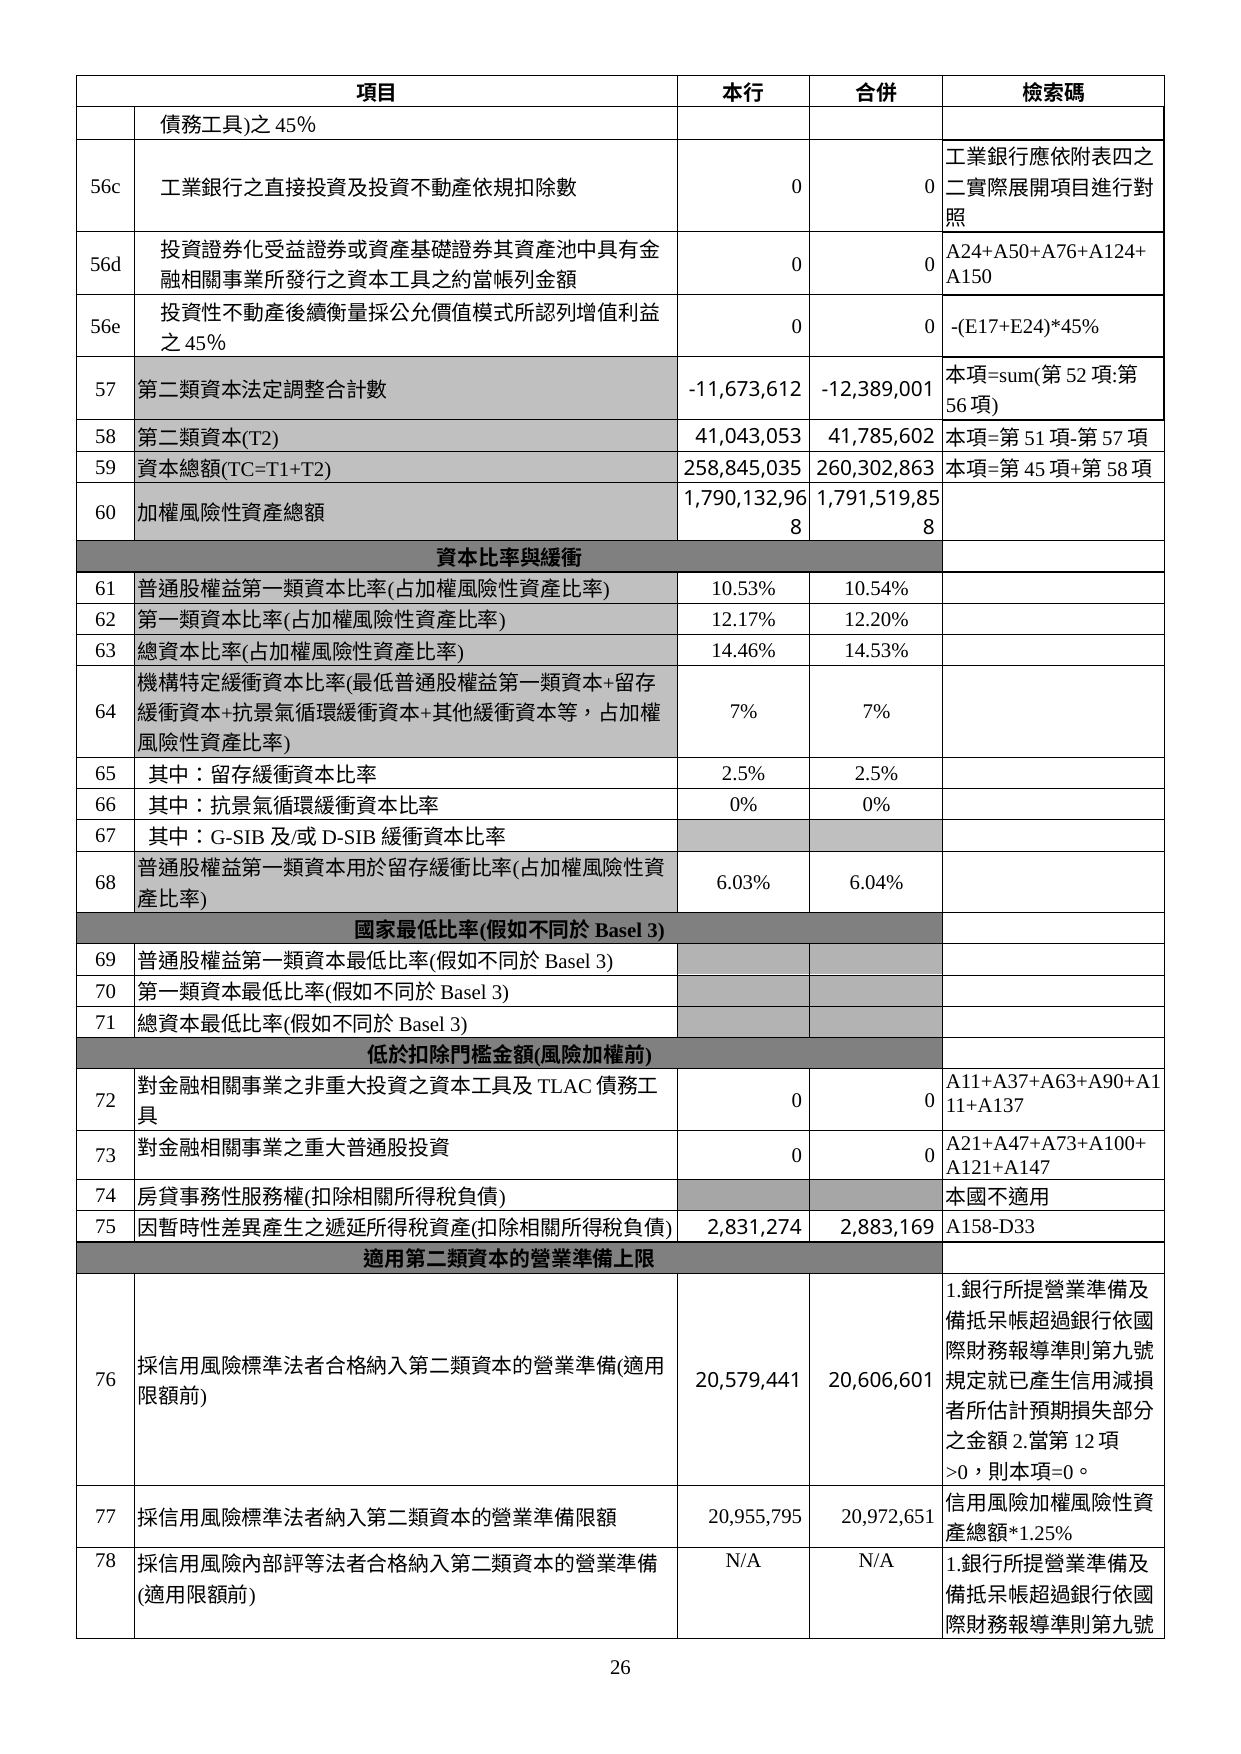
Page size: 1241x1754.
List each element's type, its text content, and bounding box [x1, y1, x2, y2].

table_cell 62 [77, 604, 134, 634]
table_cell 總資本比率(占加權風險性資產比率) [135, 635, 677, 665]
table_cell [943, 541, 1164, 571]
table_cell 2,883,169 [810, 1211, 942, 1241]
table_cell 56e [77, 295, 134, 356]
table_cell 本項=第45項+第58項 [943, 452, 1164, 482]
table_cell 其中：G-SIB 及/或D-SIB 緩衝資本比率 [135, 820, 677, 851]
table_cell 20,606,601 [810, 1274, 942, 1485]
table_cell [943, 604, 1164, 634]
table_cell [943, 852, 1164, 912]
table_cell 12.20% [810, 604, 942, 634]
table_cell A158-D33 [943, 1211, 1164, 1241]
table_cell 10.54% [810, 573, 942, 603]
table_cell A11+A37+A63+A90+A111+A137 [943, 1069, 1164, 1130]
table_cell [943, 1007, 1164, 1037]
table_cell 6.03% [678, 852, 809, 912]
table_cell N/A [810, 1548, 942, 1638]
table_cell 70 [77, 976, 134, 1006]
table_cell 59 [77, 452, 134, 482]
table_cell 69 [77, 944, 134, 974]
table_cell [943, 666, 1164, 757]
table_cell 投資性不動產後續衡量採公允價值模式所認列增值利益之45％ [135, 295, 677, 356]
table_cell 260,302,863 [810, 452, 942, 482]
table_cell A21+A47+A73+A100+A121+A147 [943, 1131, 1164, 1179]
table_cell 6.04% [810, 852, 942, 912]
table_cell 65 [77, 758, 134, 788]
table_cell 適用第二類資本的營業準備上限 [77, 1243, 942, 1273]
table_cell 其中：留存緩衝資本比率 [135, 758, 677, 788]
table_cell 0 [810, 295, 942, 356]
table_cell 73 [77, 1131, 134, 1179]
table_cell 0 [810, 232, 942, 294]
table_cell [943, 758, 1164, 788]
table_cell 第一類資本最低比率(假如不同於Basel 3) [135, 976, 677, 1006]
table_cell 14.53% [810, 635, 942, 665]
table_cell -12,389,001 [810, 357, 942, 419]
table_cell -(E17+E24)*45% [943, 296, 1163, 356]
table_cell [943, 913, 1164, 943]
table_cell 75 [77, 1211, 134, 1241]
table_cell 20,579,441 [678, 1274, 809, 1485]
table_cell 66 [77, 789, 134, 819]
table_cell 41,043,053 [678, 420, 809, 451]
table_cell 採信用風險內部評等法者合格納入第二類資本的營業準備(適用限額前) [135, 1548, 677, 1638]
table_cell 14.46% [678, 635, 809, 665]
table_cell 房貸事務性服務權(扣除相關所得稅負債) [135, 1180, 677, 1210]
table_header 檢索碼 [943, 76, 1164, 106]
table_cell 因暫時性差異產生之遞延所得稅資產(扣除相關所得稅負債) [135, 1211, 677, 1241]
table_cell 60 [77, 483, 134, 540]
table_cell [678, 1180, 809, 1210]
table_cell 國家最低比率(假如不同於Basel 3) [77, 913, 942, 943]
table_cell 0% [678, 789, 809, 819]
table_cell 10.53% [678, 573, 809, 603]
table_cell 1,790,132,968 [678, 483, 809, 540]
table_cell 72 [77, 1069, 134, 1130]
table_cell 0 [810, 1069, 942, 1130]
table_cell 0 [678, 1069, 809, 1130]
table_cell [810, 976, 942, 1006]
table_cell [943, 573, 1164, 603]
table_cell 普通股權益第一類資本最低比率(假如不同於Basel 3) [135, 944, 677, 974]
table_cell 資本總額(TC=T1+T2) [135, 452, 677, 482]
table_cell 投資證券化受益證券或資產基礎證券其資產池中具有金融相關事業所發行之資本工具之約當帳列金額 [135, 232, 677, 294]
table_cell 1.銀行所提營業準備及備抵呆帳超過銀行依國際財務報導準則第九號 [943, 1548, 1164, 1638]
table_cell 普通股權益第一類資本比率(占加權風險性資產比率) [135, 573, 677, 603]
table_cell [678, 107, 809, 138]
table_cell 63 [77, 635, 134, 665]
table_cell [943, 789, 1164, 819]
table_cell 64 [77, 666, 134, 757]
table_cell [943, 820, 1164, 851]
table_cell 1,791,519,858 [810, 483, 942, 540]
table_cell 2.5% [678, 758, 809, 788]
table_cell 7% [678, 666, 809, 757]
table_cell 總資本最低比率(假如不同於Basel 3) [135, 1007, 677, 1037]
table_header 本行 [678, 76, 809, 106]
table_cell 0 [678, 295, 809, 356]
table_cell 68 [77, 852, 134, 912]
table_cell [810, 107, 942, 138]
table_cell 58 [77, 420, 134, 451]
table_cell [810, 820, 942, 851]
table_cell A24+A50+A76+A124+A150 [943, 233, 1163, 294]
table_cell 資本比率與緩衝 [77, 541, 942, 571]
table_cell 0 [810, 140, 942, 231]
table_cell 0 [678, 140, 809, 231]
table_cell [678, 976, 809, 1006]
table_cell 加權風險性資產總額 [135, 483, 677, 540]
table_cell 0% [810, 789, 942, 819]
table_cell 機構特定緩衝資本比率(最低普通股權益第一類資本+留存緩衝資本+抗景氣循環緩衝資本+其他緩衝資本等，占加權風險性資產比率) [135, 666, 677, 757]
table_cell -11,673,612 [678, 357, 809, 419]
table_cell 76 [77, 1274, 134, 1485]
table_cell 57 [77, 357, 134, 419]
table_cell 20,972,651 [810, 1486, 942, 1547]
table_cell 第二類資本法定調整合計數 [135, 357, 677, 419]
table_cell 採信用風險標準法者納入第二類資本的營業準備限額 [135, 1486, 677, 1547]
table_cell 對金融相關事業之非重大投資之資本工具及TLAC債務工具 [135, 1069, 677, 1130]
table_cell [810, 944, 942, 974]
table_cell 74 [77, 1180, 134, 1210]
table_cell [943, 1038, 1164, 1068]
table_cell [678, 944, 809, 974]
table_cell [943, 944, 1164, 974]
table_cell 67 [77, 820, 134, 851]
table_cell [810, 1007, 942, 1037]
table_cell 第一類資本比率(占加權風險性資產比率) [135, 604, 677, 634]
table_cell 61 [77, 573, 134, 603]
table_cell [943, 635, 1164, 665]
table_cell 本國不適用 [943, 1180, 1164, 1210]
table_cell 工業銀行之直接投資及投資不動產依規扣除數 [135, 140, 677, 231]
table_cell 本項=sum(第52項:第56項) [943, 358, 1163, 419]
table_cell 0 [678, 1131, 809, 1179]
table_cell 第二類資本(T2) [135, 420, 677, 451]
table_cell 12.17% [678, 604, 809, 634]
table_cell [943, 107, 1163, 138]
table_cell 本項=第51項-第57項 [943, 421, 1164, 451]
table_header 項目 [77, 76, 677, 106]
table_cell 2.5% [810, 758, 942, 788]
table_cell 56d [77, 232, 134, 294]
table_cell 對金融相關事業之重大普通股投資 [135, 1131, 677, 1179]
table_cell 1.銀行所提營業準備及備抵呆帳超過銀行依國際財務報導準則第九號規定就已產生信用減損者所估計預期損失部分之金額2.當第12項>0，則本項=0。 [943, 1274, 1164, 1485]
table_cell 20,955,795 [678, 1486, 809, 1547]
table_cell 2,831,274 [678, 1211, 809, 1241]
table_cell 0 [810, 1131, 942, 1179]
table_cell 其中：抗景氣循環緩衝資本比率 [135, 789, 677, 819]
table_cell 78 [77, 1548, 134, 1638]
table_cell [678, 1007, 809, 1037]
table_cell 7% [810, 666, 942, 757]
table_cell 工業銀行應依附表四之二實際展開項目進行對照 [943, 141, 1163, 231]
table_cell [810, 1180, 942, 1210]
table_cell 信用風險加權風險性資產總額*1.25% [943, 1486, 1164, 1547]
table_cell N/A [678, 1548, 809, 1638]
table_cell 71 [77, 1007, 134, 1037]
table_cell 41,785,602 [810, 420, 942, 451]
table_cell 258,845,035 [678, 452, 809, 482]
table_cell [943, 483, 1164, 540]
table_cell [77, 107, 134, 138]
table_header 合併 [810, 76, 942, 106]
table_cell 56c [77, 140, 134, 231]
table_cell 0 [678, 232, 809, 294]
table_cell 普通股權益第一類資本用於留存緩衝比率(占加權風險性資產比率) [135, 852, 677, 912]
table_cell 77 [77, 1486, 134, 1547]
table_cell [678, 820, 809, 851]
table_cell 債務工具)之45％ [135, 107, 677, 138]
table_cell 採信用風險標準法者合格納入第二類資本的營業準備(適用限額前) [135, 1274, 677, 1485]
table_cell [943, 976, 1164, 1006]
table_cell [943, 1243, 1164, 1273]
table_cell 低於扣除門檻金額(風險加權前) [77, 1038, 942, 1068]
